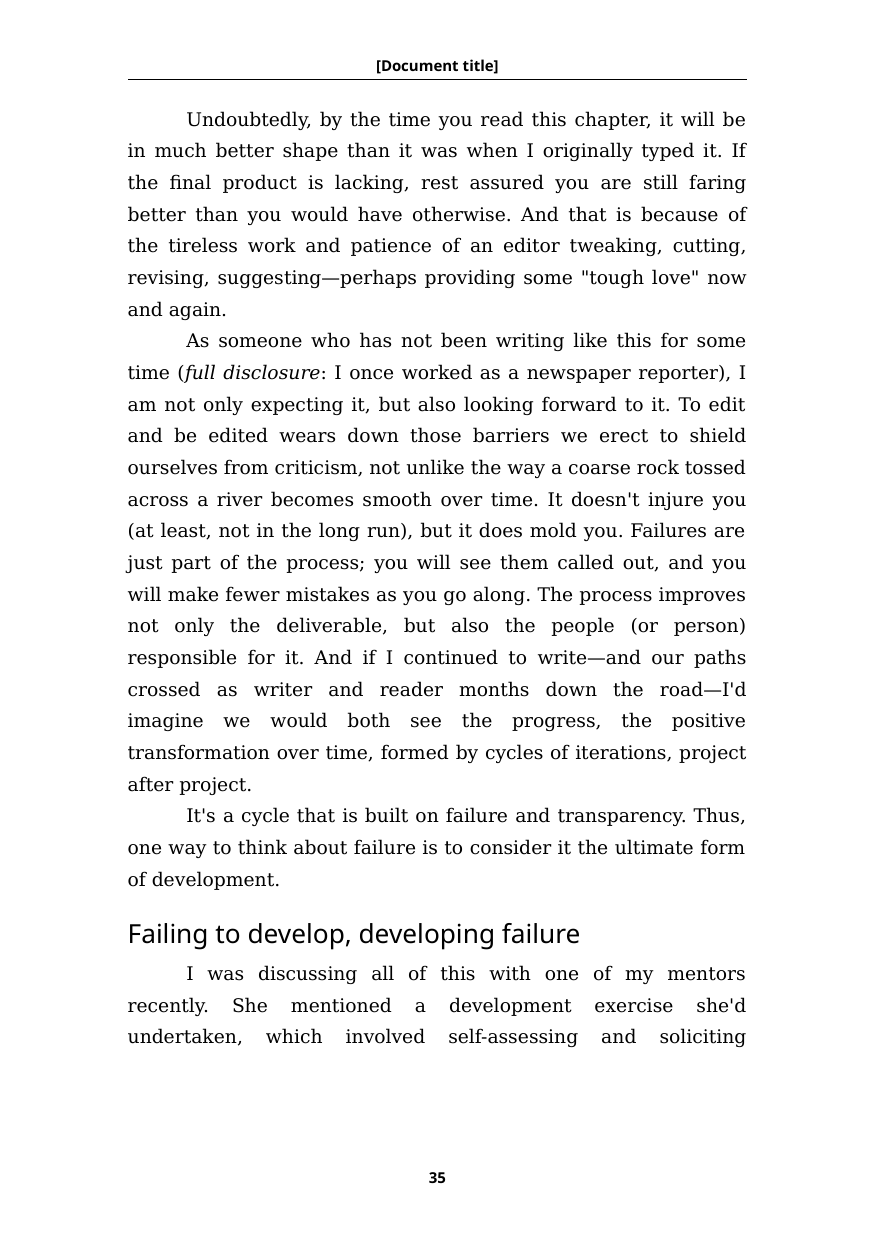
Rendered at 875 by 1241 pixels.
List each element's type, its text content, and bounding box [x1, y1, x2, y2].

text As someone who has not been writing like this for some time (full disclosure: I once worked as a newspaper reporter), I am not only expecting it, but also looking forward to it. To edit and be edited wears down those barriers we erect to shield ourselves from criticism, not unlike the way a coarse rock tossed across a river becomes smooth over time. It doesn't injure you (at least, not in the long run), but it does mold you. Failures are just part of the process; you will see them called out, and you will make fewer mistakes as you go along. The process improves not only the deliverable, but also the people (or person) responsible for it. And if I continued to write—and our paths crossed as writer and reader months down the road—I'd imagine we would both see the progress, the positive transformation over time, formed by cycles of iterations, project after project. [127, 330, 747, 796]
text It's a cycle that is built on failure and transparency. Thus, one way to think about failure is to consider it the ultimate form of development. [127, 805, 747, 891]
text I was discussing all of this with one of my mentors recently. She mentioned a development exercise she'd undertaken, which involved self-assessing and soliciting [127, 963, 747, 1048]
subtitle Failing to develop, developing failure [127, 915, 747, 951]
text Undoubtedly, by the time you read this chapter, it will be in much better shape than it was when I originally typed it. If the final product is lacking, rest assured you are still faring better than you would have otherwise. And that is because of the tireless work and patience of an editor tweaking, cutting, revising, suggesting—perhaps providing some "tough love" now and again. [127, 109, 747, 321]
